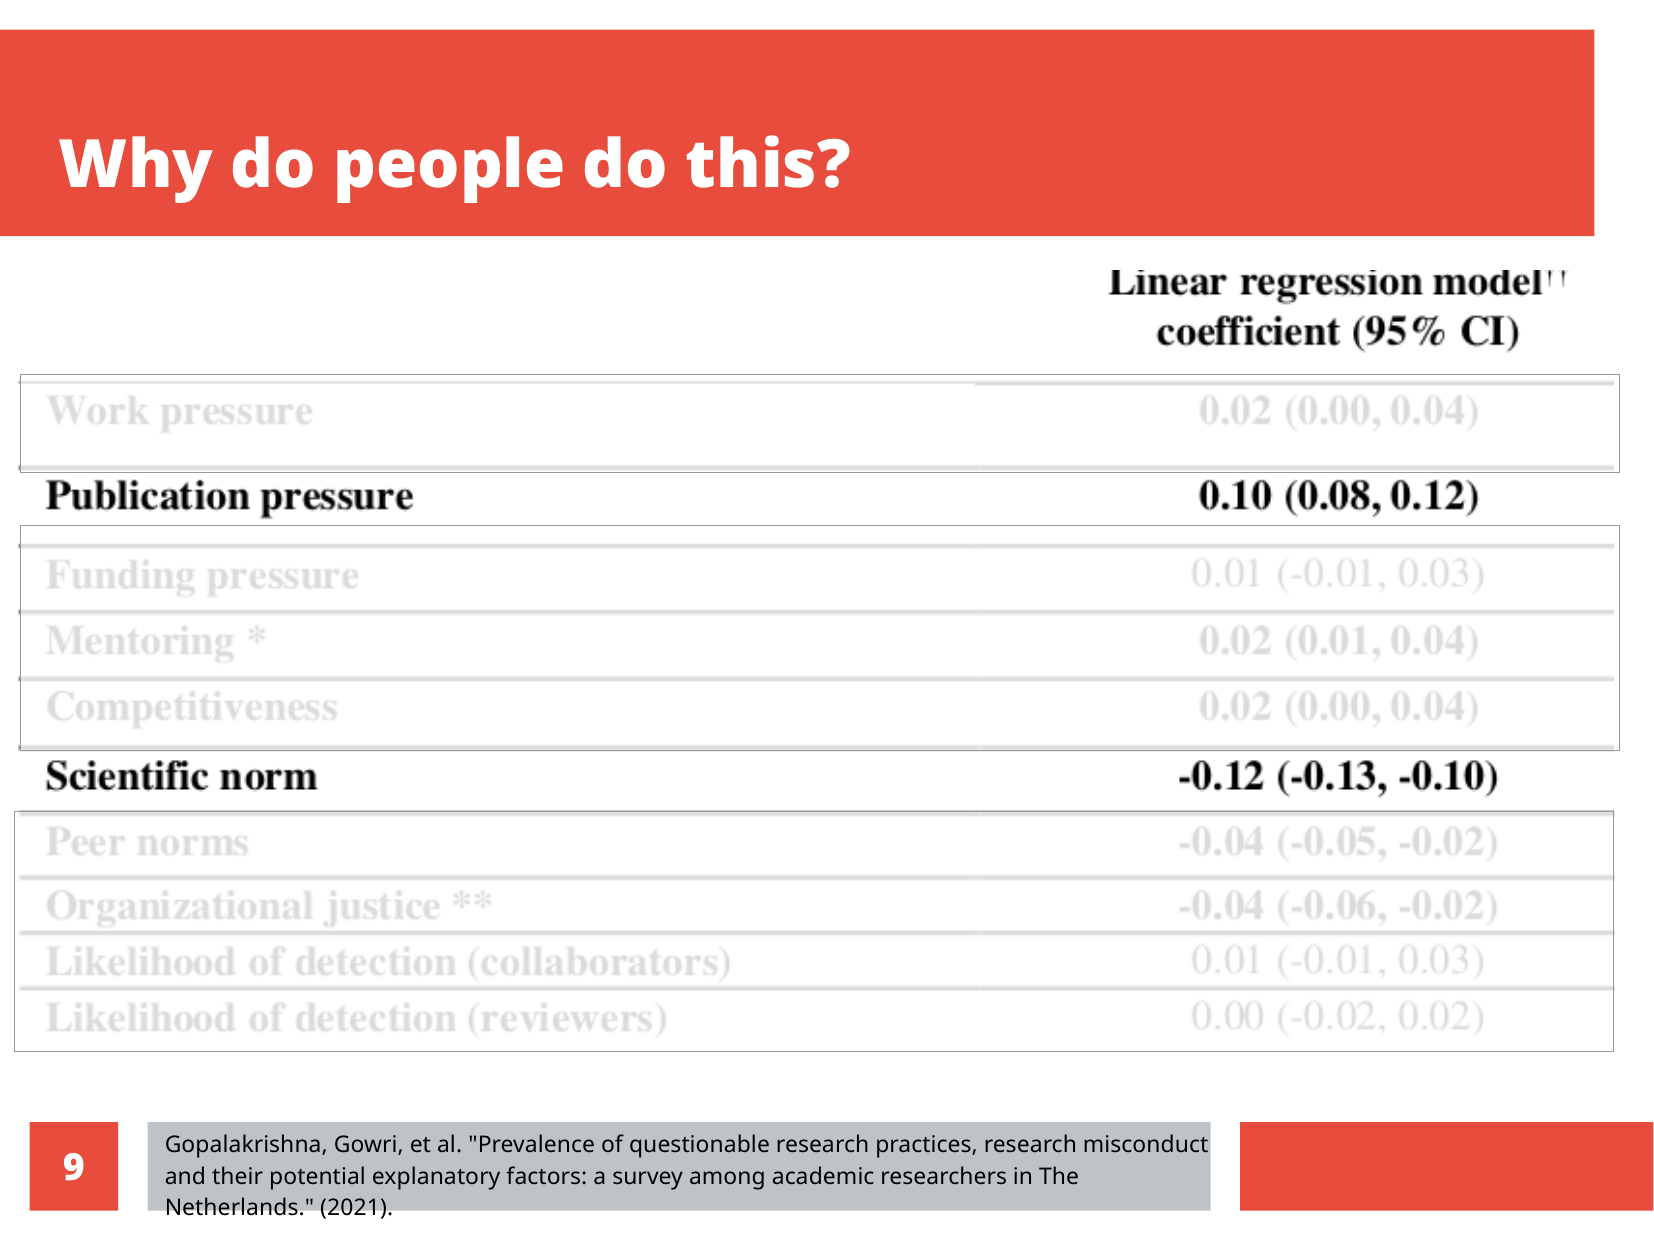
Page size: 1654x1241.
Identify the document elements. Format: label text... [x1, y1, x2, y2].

text_box [20, 374, 1620, 473]
text_box [14, 811, 1614, 1052]
text_box Gopalakrishna, Gowri, et al. "Prevalence of questionable research practices, research misconduct and their potential explanatory factors: a survey among academic researchers in The Netherlands." (2021). [150, 1120, 1243, 1217]
text_box [20, 525, 1620, 751]
title Why do people do this? [59, 59, 1595, 207]
picture [15, 270, 1615, 1051]
